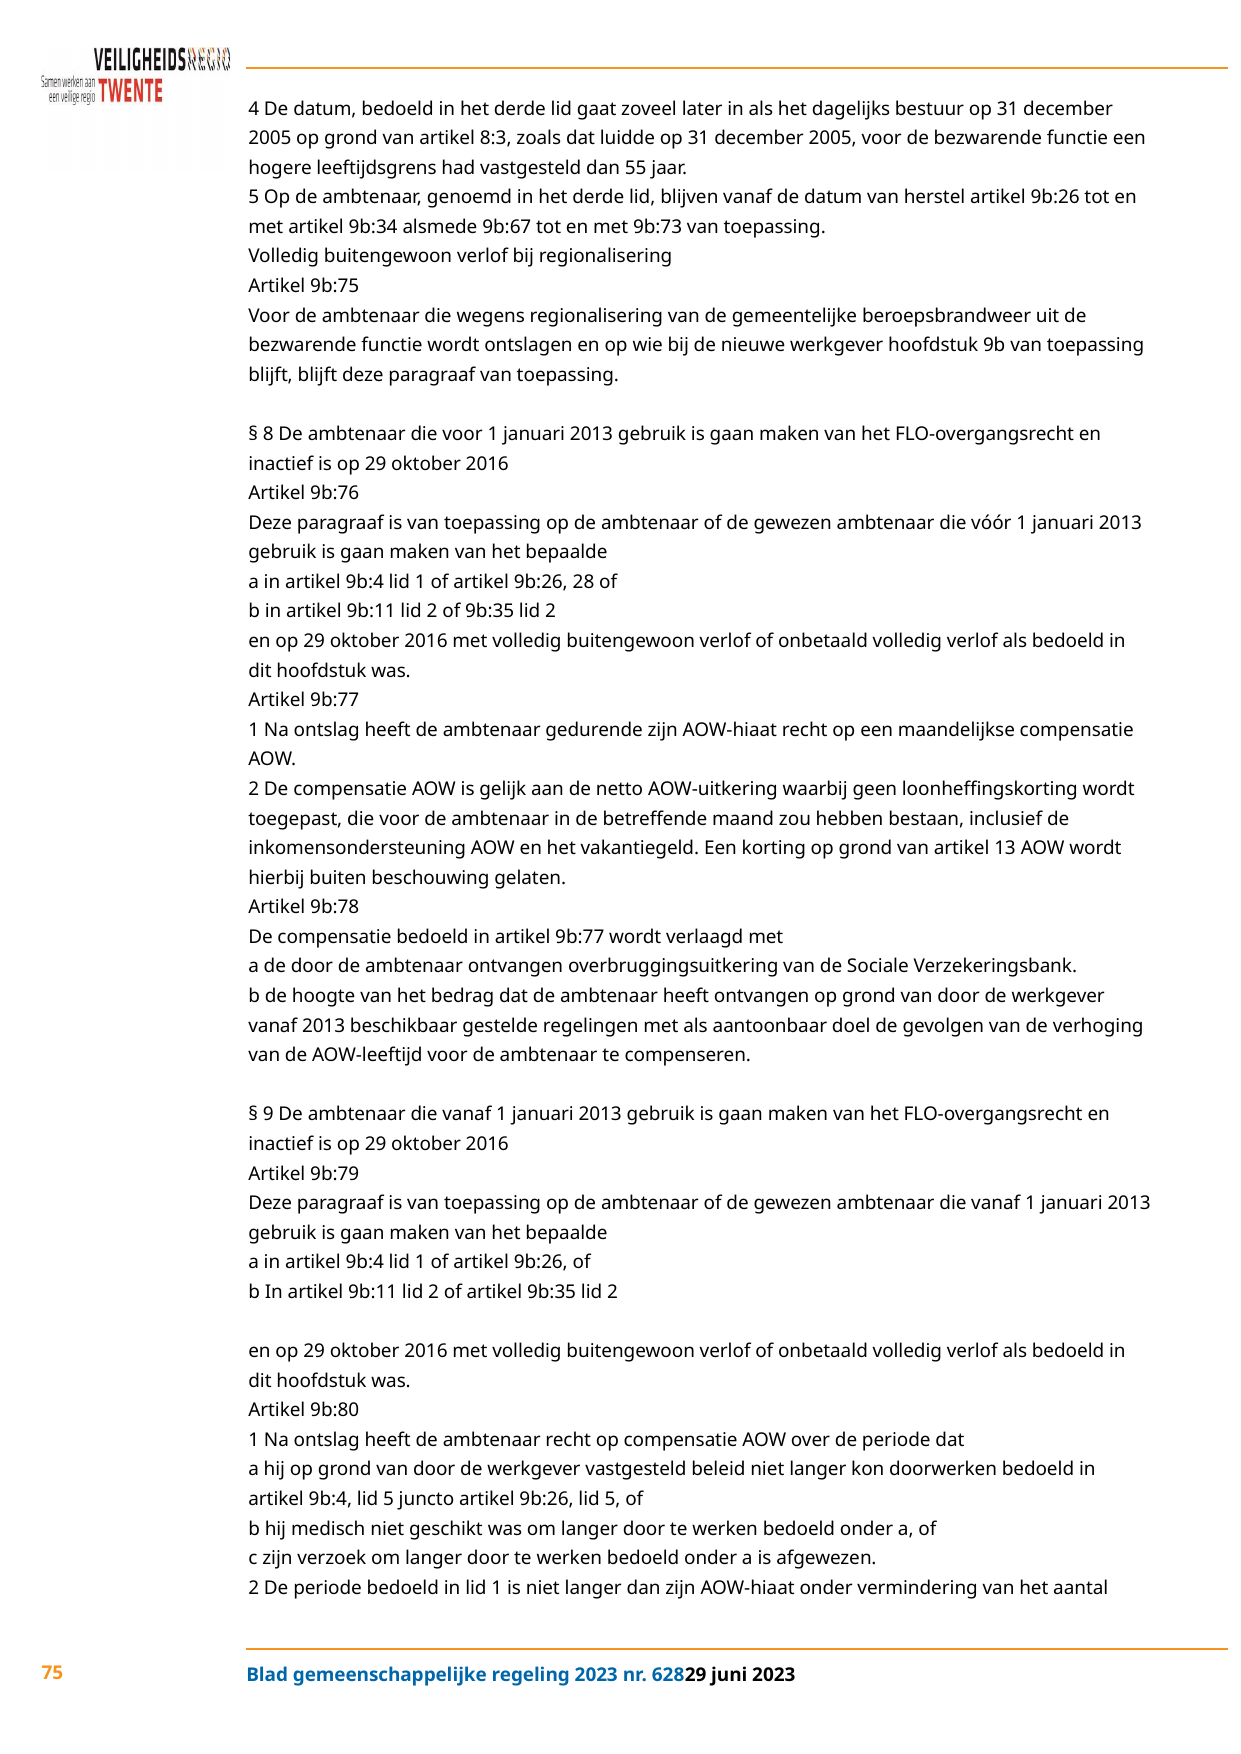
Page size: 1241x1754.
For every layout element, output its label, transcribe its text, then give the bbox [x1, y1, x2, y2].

text b In artikel 9b:11 lid 2 of artikel 9b:35 lid 2 [248, 1278, 1152, 1304]
text Voor de ambtenaar die wegens regionalisering van de gemeentelijke beroepsbrandweer uit de bezwarende functie wordt ontslagen en op wie bij de nieuwe werkgever hoofdstuk 9b van toepassing blijft, blijft deze paragraaf van toepassing. [248, 302, 1152, 387]
text 2 De compensatie AOW is gelijk aan de netto AOW-uitkering waarbij geen loonheffingskorting wordt toegepast, die voor de ambtenaar in de betreffende maand zou hebben bestaan, inclusief de inkomensondersteuning AOW en het vakantiegeld. Een korting op grond van artikel 13 AOW wordt hierbij buiten beschouwing gelaten. [248, 775, 1152, 890]
text Artikel 9b:80 [248, 1396, 1152, 1422]
text c zijn verzoek om langer door te werken bedoeld onder a is afgewezen. [248, 1544, 1152, 1570]
text Volledig buitengewoon verlof bij regionalisering [248, 243, 1152, 268]
text a in artikel 9b:4 lid 1 of artikel 9b:26, of [248, 1248, 1152, 1274]
text a hij op grond van door de werkgever vastgesteld beleid niet langer kon doorwerken bedoeld in artikel 9b:4, lid 5 juncto artikel 9b:26, lid 5, of [248, 1456, 1152, 1511]
text b de hoogte van het bedrag dat de ambtenaar heeft ontvangen op grond van door de werkgever vanaf 2013 beschikbaar gestelde regelingen met als aantoonbaar doel de gevolgen van de verhoging van de AOW-leeftijd voor de ambtenaar te compenseren. [248, 982, 1152, 1067]
text en op 29 oktober 2016 met volledig buitengewoon verlof of onbetaald volledig verlof als bedoeld in dit hoofdstuk was. [248, 627, 1152, 683]
text 2 De periode bedoeld in lid 1 is niet langer dan zijn AOW-hiaat onder vermindering van het aantal [248, 1574, 1152, 1600]
text § 9 De ambtenaar die vanaf 1 januari 2013 gebruik is gaan maken van het FLO-overgangsrecht en inactief is op 29 oktober 2016 [248, 1101, 1152, 1156]
text en op 29 oktober 2016 met volledig buitengewoon verlof of onbetaald volledig verlof als bedoeld in dit hoofdstuk was. [248, 1337, 1152, 1393]
text 1 Na ontslag heeft de ambtenaar gedurende zijn AOW-hiaat recht op een maandelijkse compensatie AOW. [248, 716, 1152, 771]
text Artikel 9b:78 [248, 893, 1152, 919]
text b hij medisch niet geschikt was om langer door te werken bedoeld onder a, of [248, 1515, 1152, 1541]
text a de door de ambtenaar ontvangen overbruggingsuitkering van de Sociale Verzekeringsbank. [248, 953, 1152, 978]
text 1 Na ontslag heeft de ambtenaar recht op compensatie AOW over de periode dat [248, 1426, 1152, 1452]
text a in artikel 9b:4 lid 1 of artikel 9b:26, 28 of [248, 568, 1152, 594]
text § 8 De ambtenaar die voor 1 januari 2013 gebruik is gaan maken van het FLO-overgangsrecht en inactief is op 29 oktober 2016 [248, 420, 1152, 476]
text 4 De datum, bedoeld in het derde lid gaat zoveel later in als het dagelijks bestuur op 31 december 2005 op grond van artikel 8:3, zoals dat luidde op 31 december 2005, voor de bezwarende functie een hogere leeftijdsgrens had vastgesteld dan 55 jaar. [248, 95, 1152, 180]
text Artikel 9b:75 [248, 272, 1152, 298]
text De compensatie bedoeld in artikel 9b:77 wordt verlaagd met [248, 923, 1152, 949]
text Artikel 9b:79 [248, 1160, 1152, 1186]
text 5 Op de ambtenaar, genoemd in het derde lid, blijven vanaf de datum van herstel artikel 9b:26 tot en met artikel 9b:34 alsmede 9b:67 tot en met 9b:73 van toepassing. [248, 183, 1152, 239]
text b in artikel 9b:11 lid 2 of 9b:35 lid 2 [248, 598, 1152, 623]
text Deze paragraaf is van toepassing op de ambtenaar of de gewezen ambtenaar die vanaf 1 januari 2013 gebruik is gaan maken van het bepaalde [248, 1189, 1152, 1245]
text Artikel 9b:76 [248, 479, 1152, 505]
picture [41, 47, 231, 172]
text Deze paragraaf is van toepassing op de ambtenaar of de gewezen ambtenaar die vóór 1 januari 2013 gebruik is gaan maken van het bepaalde [248, 509, 1152, 564]
text Artikel 9b:77 [248, 686, 1152, 712]
